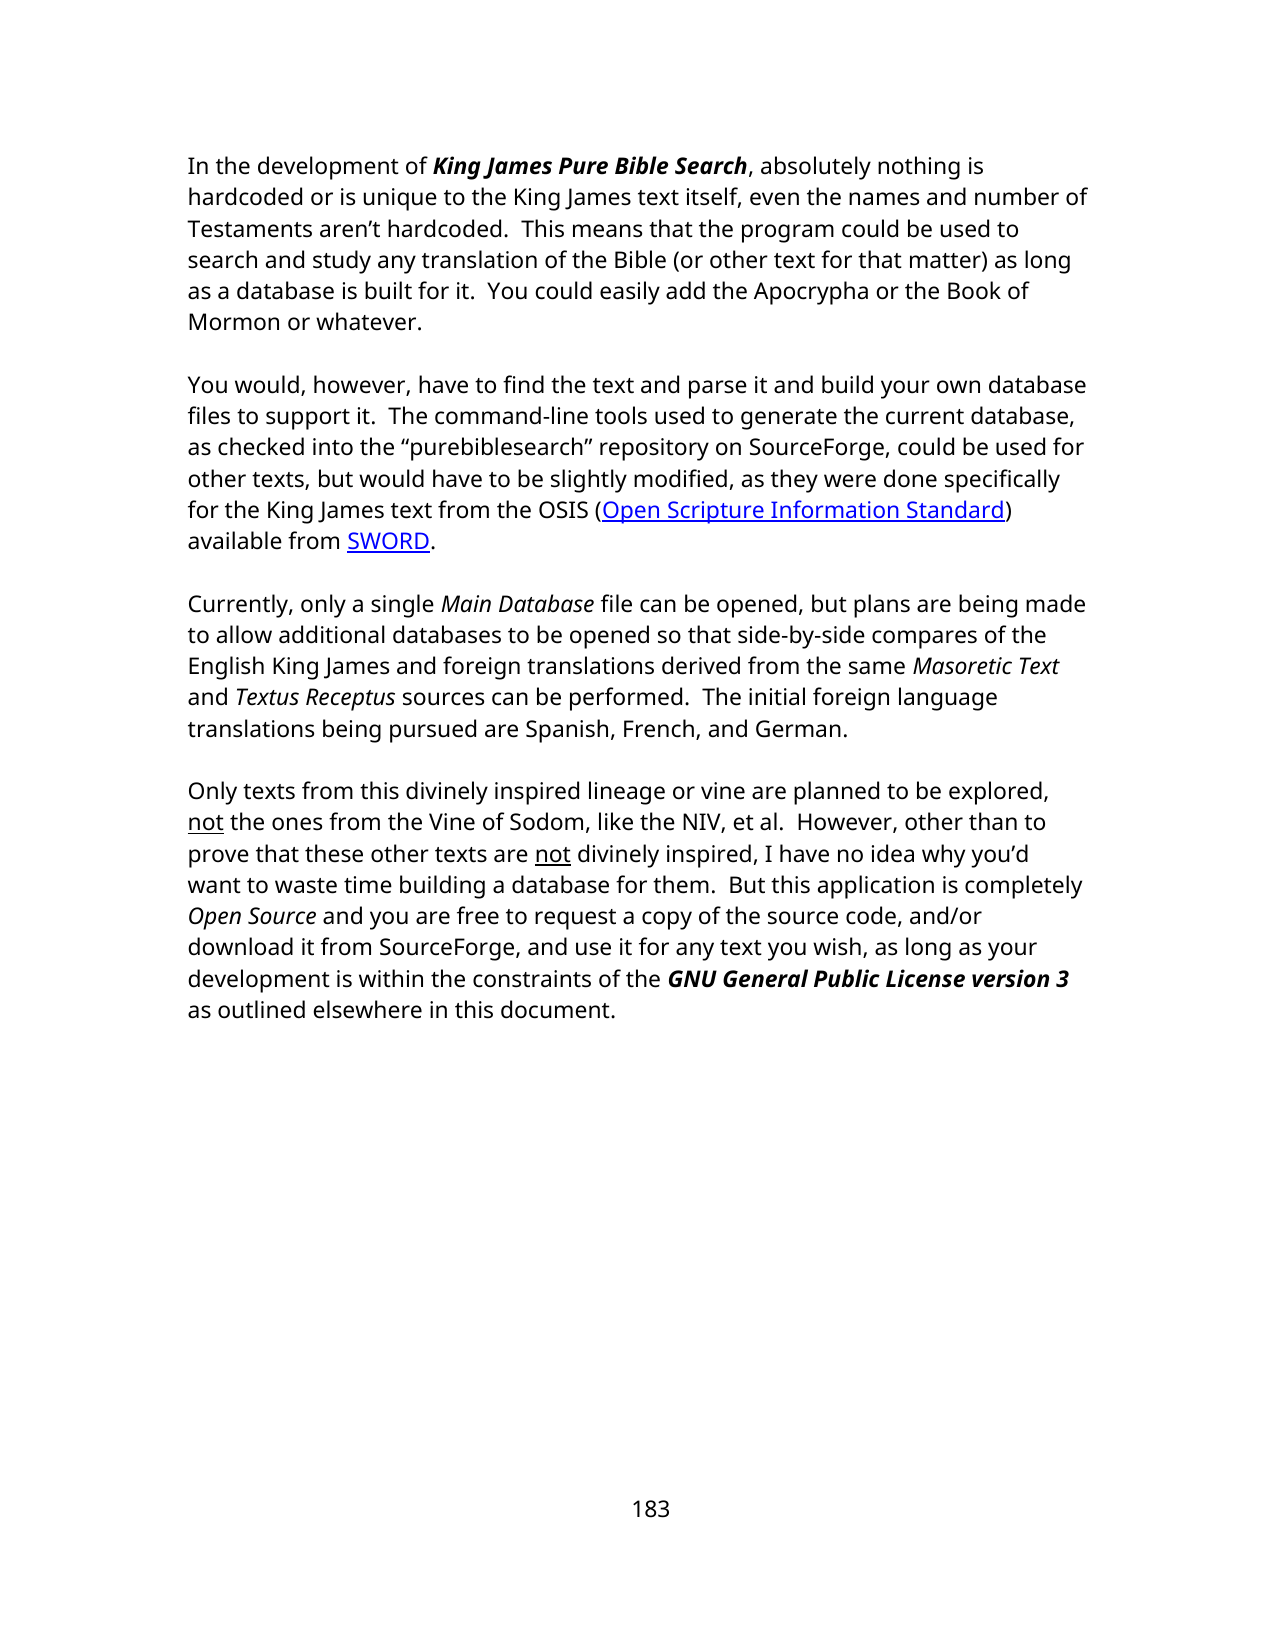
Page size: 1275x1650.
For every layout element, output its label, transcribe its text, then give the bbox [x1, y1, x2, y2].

text In the development of King James Pure Bible Search, absolutely nothing is hardcoded or is unique to the King James text itself, even the names and number of Testaments aren’t hardcoded. This means that the program could be used to search and study any translation of the Bible (or other text for that matter) as long as a database is built for it. You could easily add the Apocrypha or the Book of Mormon or whatever. [187, 150, 1087, 337]
text Only texts from this divinely inspired lineage or vine are planned to be explored, not the ones from the Vine of Sodom, like the NIV, et al. However, other than to prove that these other texts are not divinely inspired, I have no idea why you’d want to waste time building a database for them. But this application is completely Open Source and you are free to request a copy of the source code, and/or download it from SourceForge, and use it for any text you wish, as long as your development is within the constraints of the GNU General Public License version 3 as outlined elsewhere in this document. [187, 775, 1087, 1025]
text Currently, only a single Main Database file can be opened, but plans are being made to allow additional databases to be opened so that side-by-side compares of the English King James and foreign translations derived from the same Masoretic Text and Textus Receptus sources can be performed. The initial foreign language translations being pursued are Spanish, French, and German. [187, 587, 1087, 744]
text You would, however, have to find the text and parse it and build your own database files to support it. The command-line tools used to generate the current database, as checked into the “purebiblesearch” repository on SourceForge, could be used for other texts, but would have to be slightly modified, as they were done specifically for the King James text from the OSIS (Open Scripture Information Standard) available from SWORD. [187, 369, 1087, 556]
